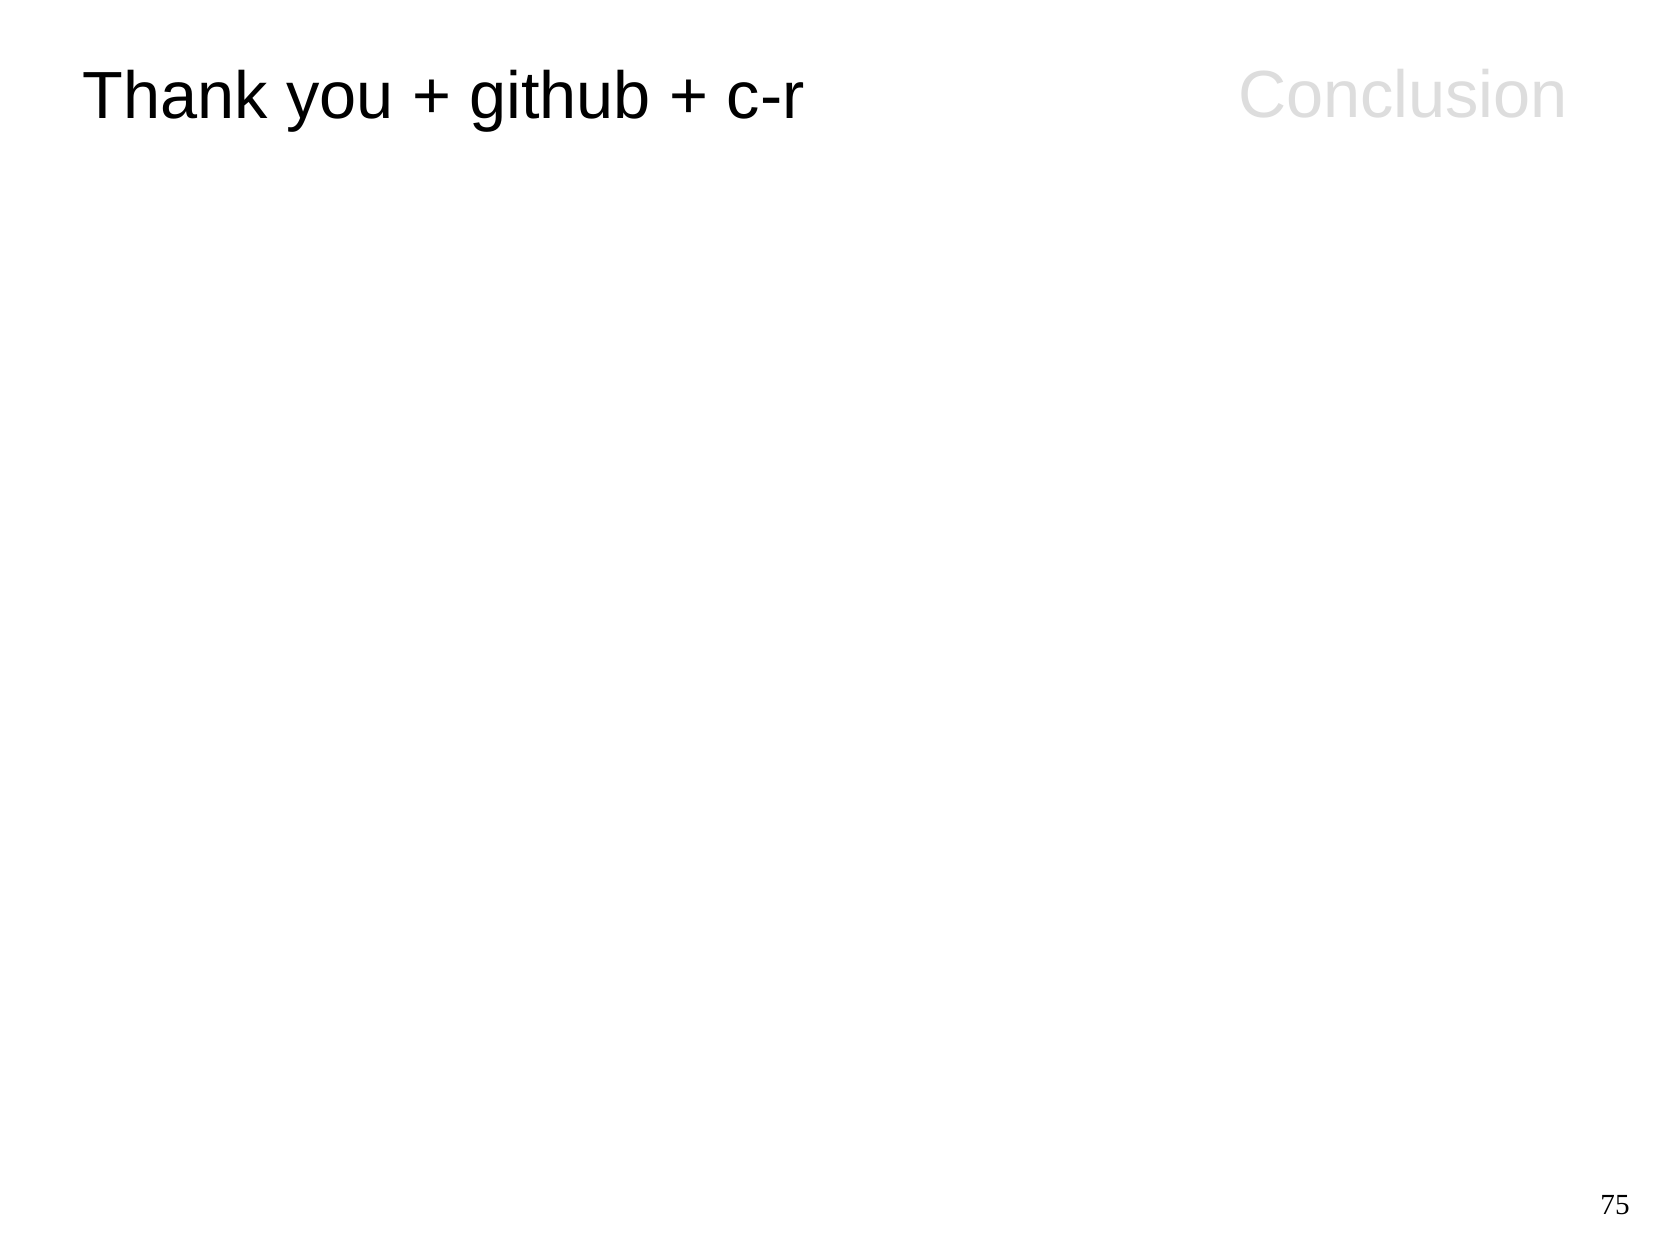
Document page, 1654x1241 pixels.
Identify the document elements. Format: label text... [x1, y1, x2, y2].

title Thank you + github + c-r [82, 49, 1571, 142]
